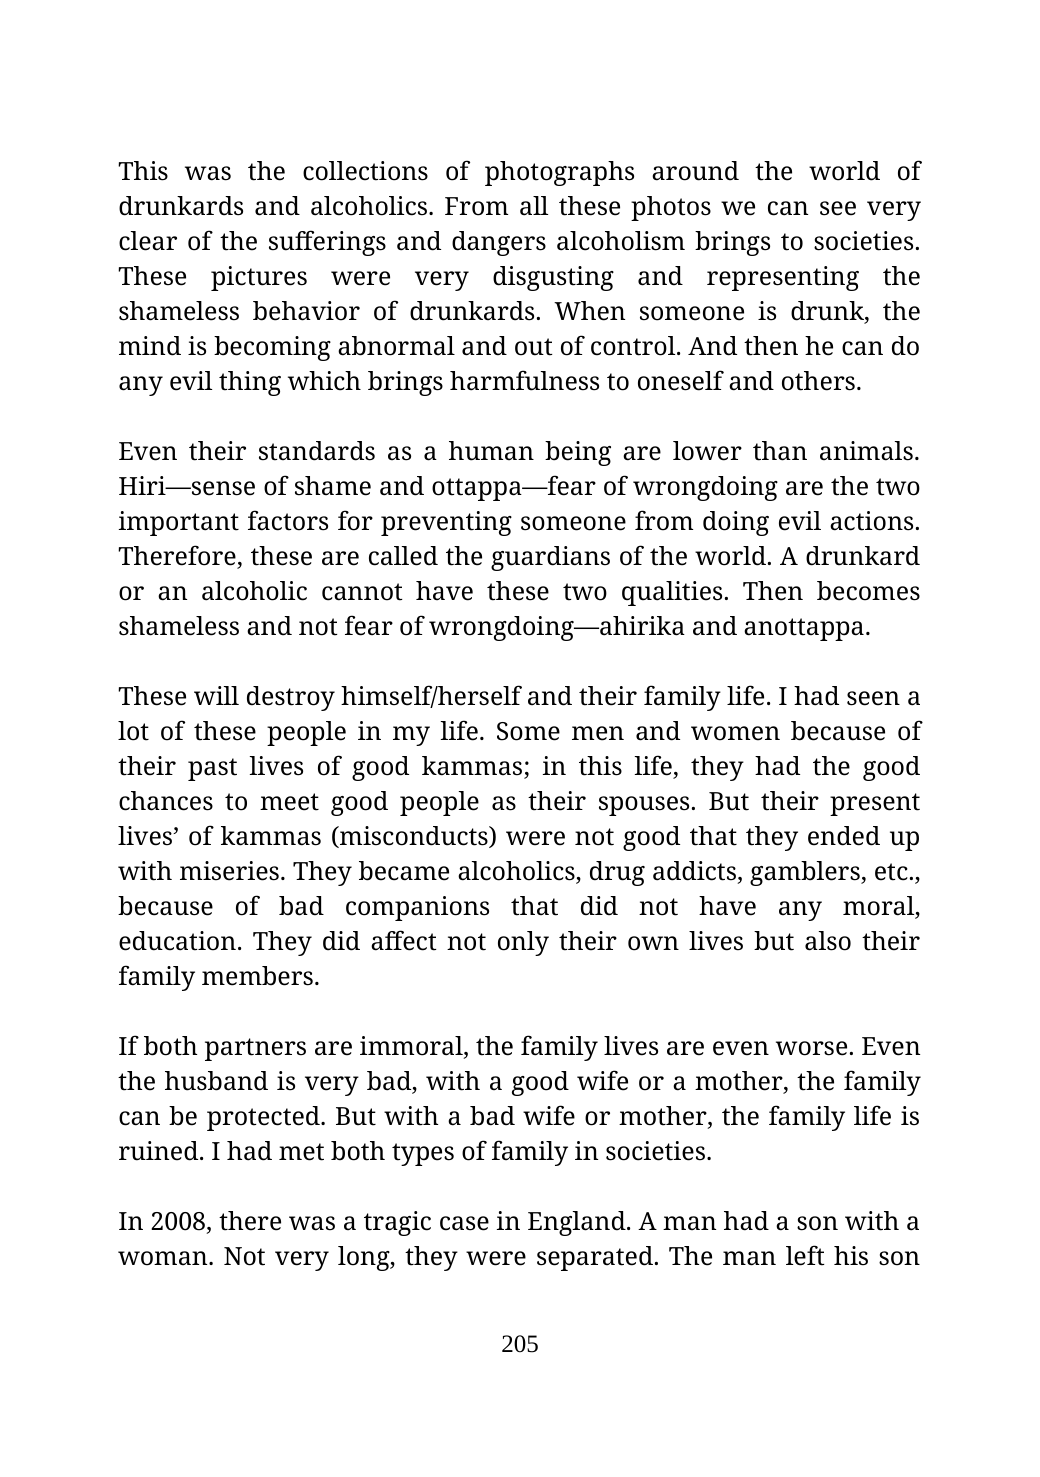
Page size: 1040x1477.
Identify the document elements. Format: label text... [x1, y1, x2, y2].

text In 2008, there was a tragic case in England. A man had a son with a woman. Not very long, they were separated. The man left his son [118, 1203, 922, 1273]
text This was the collections of photographs around the world of drunkards and alcoholics. From all these photos we can see very clear of the sufferings and dangers alcoholism brings to societies. These pictures were very disgusting and representing the shameless behavior of drunkards. When someone is drunk, the mind is becoming abnormal and out of control. And then he can do any evil thing which brings harmfulness to oneself and others. Even their standards as a human being are lower than animals. Hiri—sense of shame and ottappa—fear of wrongdoing are the two important factors for preventing someone from doing evil actions. Therefore, these are called the guardians of the world. A drunkard or an alcoholic cannot have these two qualities. Then becomes shameless and not fear of wrongdoing—ahirika and anottappa. These will destroy himself/herself and their family life. I had seen a lot of these people in my life. Some men and women because of their past lives of good kammas; in this life, they had the good chances to meet good people as their spouses. But their present lives’ of kammas (misconducts) were not good that they ended up with miseries. They became alcoholics, drug addicts, gamblers, etc., because of bad companions that did not have any moral, education. They did affect not only their own lives but also their family members. If both partners are immoral, the family lives are even worse. Even the husband is very bad, with a good wife or a mother, the family can be protected. But with a bad wife or mother, the family life is ruined. I had met both types of family in societies. [118, 118, 922, 1168]
